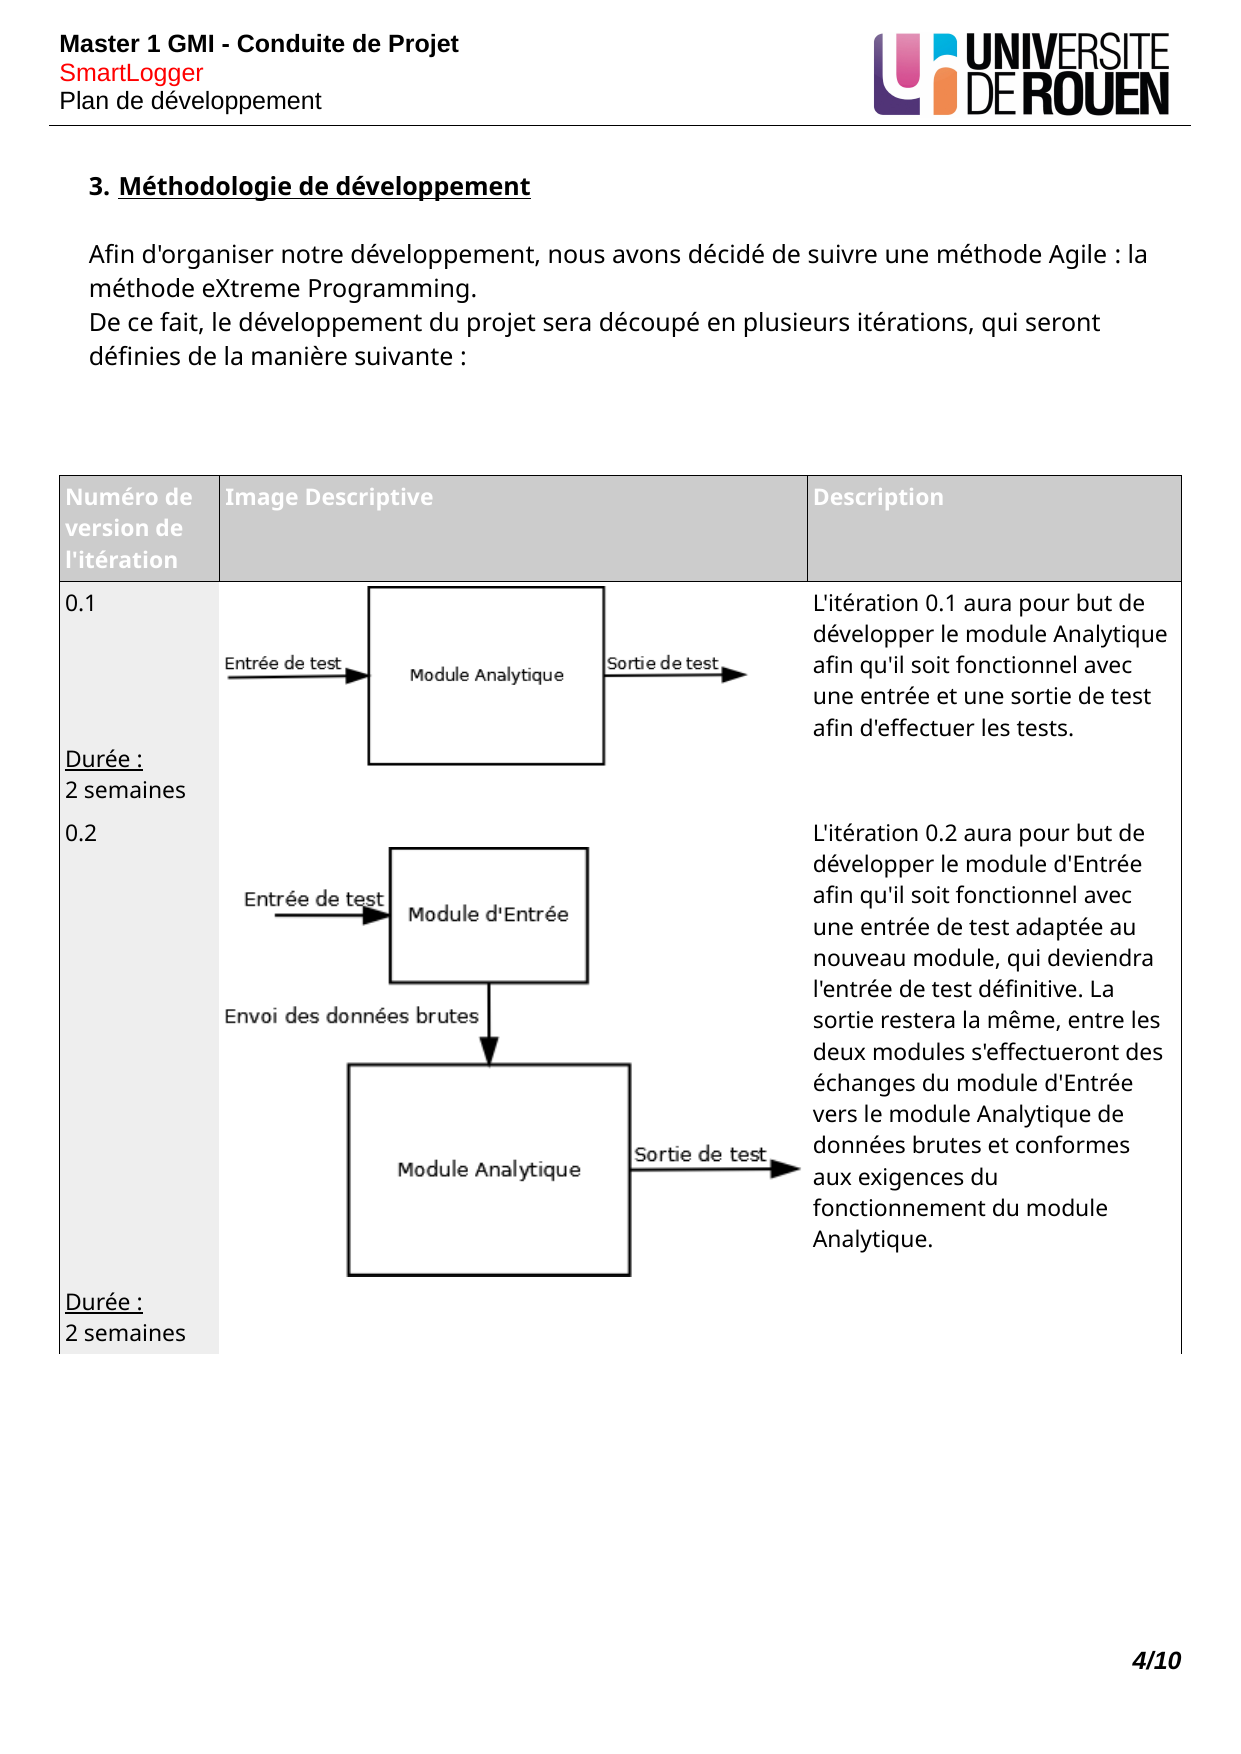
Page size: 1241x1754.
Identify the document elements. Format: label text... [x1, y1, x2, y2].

table_header Description [808, 476, 1181, 581]
table_cell [219, 582, 807, 811]
picture [225, 847, 802, 1277]
table_cell in [219, 811, 807, 1354]
table_cell 0.1 Durée : 2 semaines [60, 582, 219, 811]
table_cell L'itération 0.1 aura pour but de développer le module Analytique afin qu'il soit fonctionnel avec une entrée et une sortie de test afin d'effectuer les tests. [807, 582, 1181, 811]
table_cell 0.2 Durée : 2 semaines [60, 811, 219, 1354]
subtitle Méthodologie de développement [89, 169, 1181, 203]
table_cell L'itération 0.2 aura pour but de développer le module d'Entrée afin qu'il soit fonctionnel avec une entrée de test adaptée au nouveau module, qui deviendra l'entrée de test définitive. La sortie restera la même, entre les deux modules s'effectueront des échanges du module d'Entrée vers le module Analytique de données brutes et conformes aux exigences du fonctionnement du module Analytique. [807, 811, 1181, 1354]
table_header Numéro de version de l'itération [60, 476, 219, 581]
table_header Image Descriptive [220, 476, 807, 581]
picture [872, 32, 1170, 118]
list Afin d'organiser notre développement, nous avons décidé de suivre une méthode Agile : la méthode eXtreme Programming. [88, 237, 1181, 305]
picture [225, 586, 750, 767]
list De ce fait, le développement du projet sera découpé en plusieurs itérations, qui seront définies de la manière suivante : [88, 305, 1181, 373]
